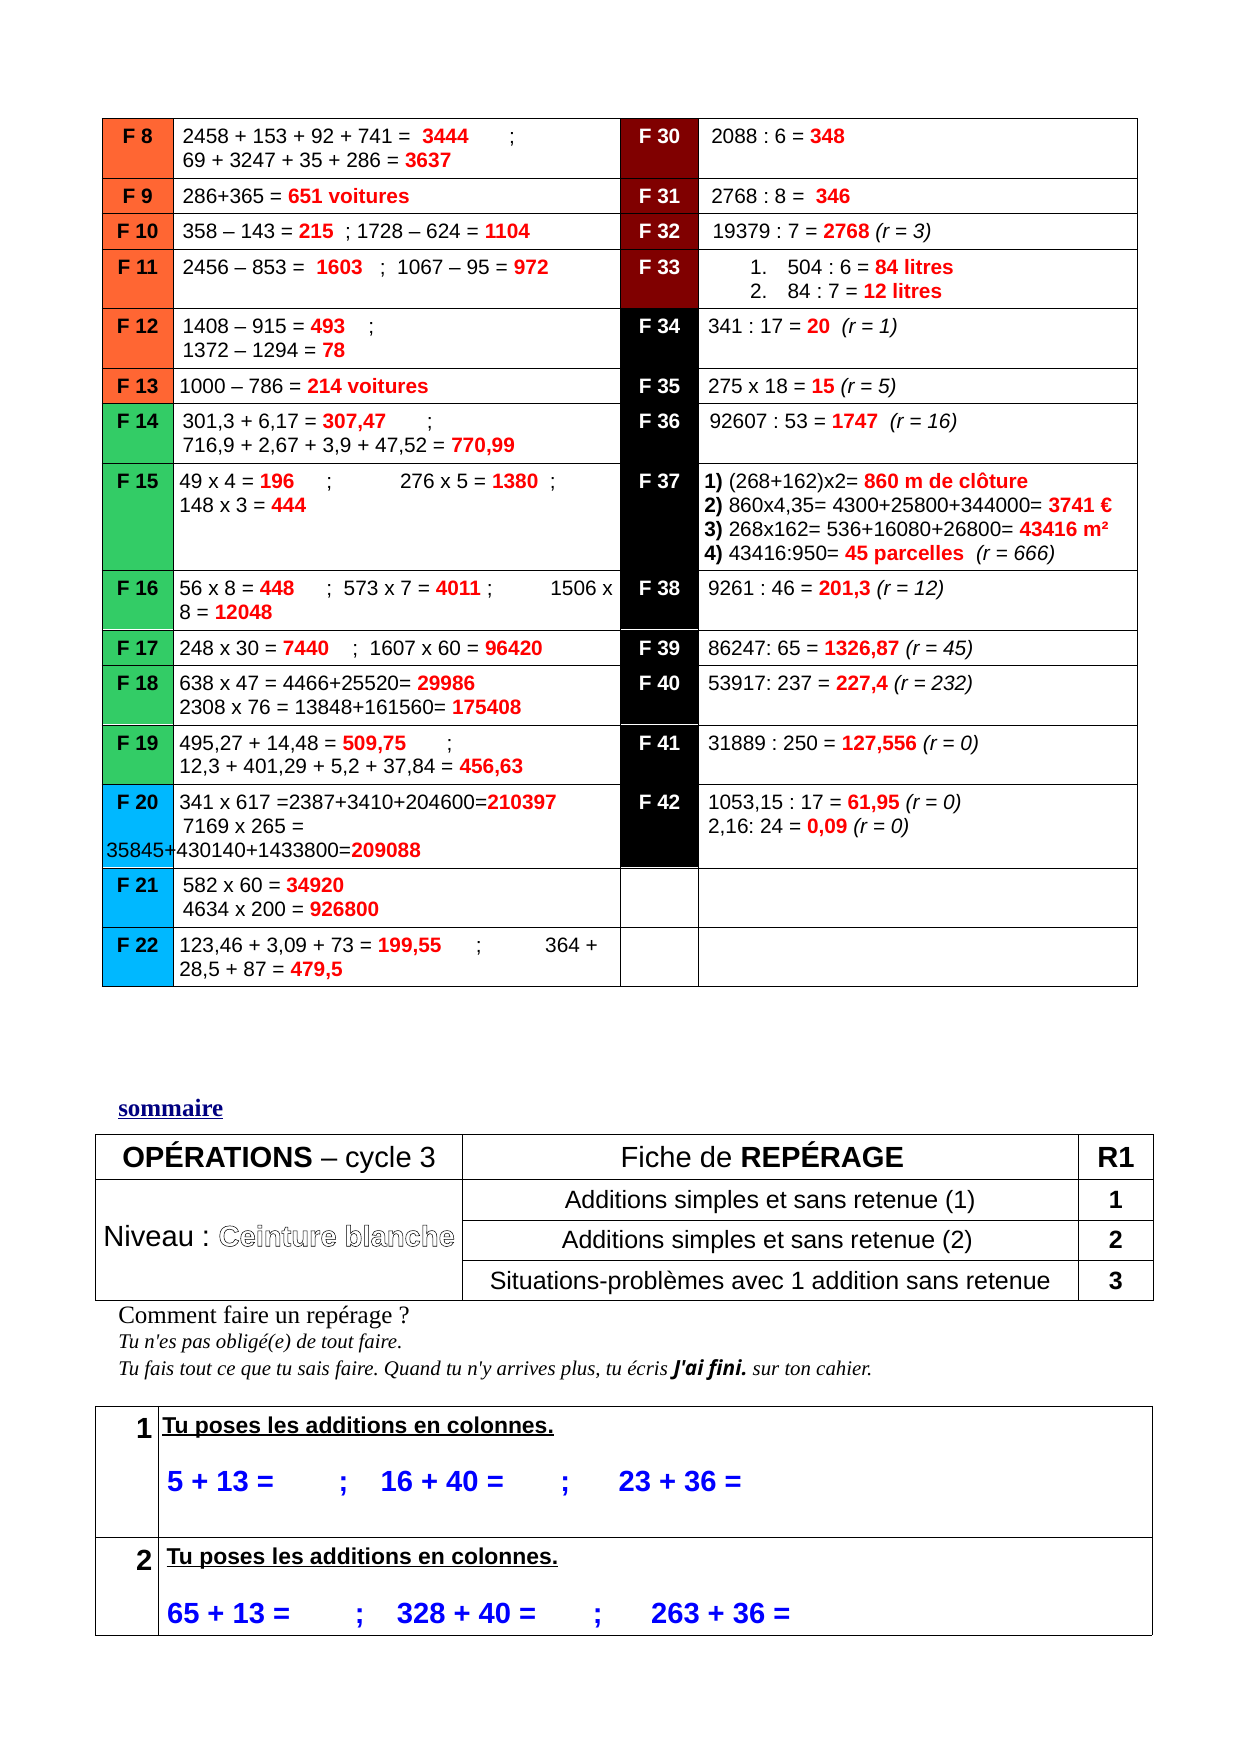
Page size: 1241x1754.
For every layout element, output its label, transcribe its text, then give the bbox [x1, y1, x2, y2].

table_cell 358 – 143 = 215 ; 1728 – 624 = 1104 [174, 214, 620, 249]
table_cell 2088 : 6 = 348 [699, 119, 1137, 178]
table_cell 2456 – 853 = 1603 ; 1067 – 95 = 972 [174, 250, 620, 308]
table_cell Niveau : Ceinture blanche [96, 1180, 462, 1300]
table_cell F 20 [103, 785, 173, 867]
table_cell F 16 [103, 571, 173, 629]
table_cell F 34 [621, 309, 698, 368]
table_cell 2 [1079, 1221, 1153, 1260]
text sommaire [118, 1093, 1122, 1122]
table_cell F 38 [621, 571, 698, 629]
table_cell 1) (268+162)x2= 860 m de clôture 2) 860x4,35= 4300+25800+344000= 3741 € 3) 268x162= 536+16080+26800= 43416 m² 4) 43416:950= 45 parcelles (r = 666) [699, 464, 1137, 570]
table_header opérations – cycle 3 [96, 1135, 462, 1179]
table_cell [621, 928, 698, 986]
table_header 1 [96, 1407, 158, 1537]
table_cell [699, 928, 1137, 986]
table_cell 49 x 4 = 196 ; 276 x 5 = 1380 ; 148 x 3 = 444 [174, 464, 620, 570]
table_cell F 32 [621, 214, 698, 249]
table_cell 341 : 17 = 20 (r = 1) [699, 309, 1137, 368]
table_cell Tu poses les additions en colonnes. 65 + 13 = ; 328 + 40 = ; 263 + 36 = [159, 1538, 1152, 1635]
table_cell 1053,15 : 17 = 61,95 (r = 0) 2,16: 24 = 0,09 (r = 0) [699, 785, 1137, 867]
table_cell 53917: 237 = 227,4 (r = 232) [699, 666, 1137, 724]
table_cell 1408 – 915 = 493 ; 1372 – 1294 = 78 [174, 309, 620, 368]
table_cell F 18 [103, 666, 173, 724]
table_cell F 31 [621, 179, 698, 213]
table_cell [621, 869, 698, 927]
table_cell 2458 + 153 + 92 + 741 = 3444 ; 69 + 3247 + 35 + 286 = 3637 [174, 119, 620, 178]
table_cell F 8 [103, 119, 173, 178]
table_cell 56 x 8 = 448 ; 573 x 7 = 4011 ; 1506 x 8 = 12048 [174, 571, 620, 629]
table_cell F 17 [103, 631, 173, 665]
text Tu n'es pas obligé(e) de tout faire. [118, 1329, 1122, 1353]
table_header Additions simples et sans retenue (1) [463, 1180, 1078, 1220]
table_cell F 9 [103, 179, 173, 213]
table_cell 2768 : 8 = 346 [699, 179, 1137, 213]
table_cell 19379 : 7 = 2768 (r = 3) [699, 214, 1137, 249]
table_cell 9261 : 46 = 201,3 (r = 12) [699, 571, 1137, 629]
table_cell 582 x 60 = 34920 4634 x 200 = 926800 [174, 869, 620, 927]
table_cell F 15 [103, 464, 173, 570]
table_cell 1000 – 786 = 214 voitures [174, 369, 620, 403]
table_cell F 30 [621, 119, 698, 178]
table_cell F 21 [103, 869, 173, 927]
table_header Tu poses les additions en colonnes. 5 + 13 = ; 16 + 40 = ; 23 + 36 = [159, 1407, 1152, 1537]
table_cell F 19 [103, 726, 173, 784]
table_cell F 42 [621, 785, 698, 867]
table_cell 2 [96, 1538, 158, 1635]
table_cell F 40 [621, 666, 698, 724]
text Tu fais tout ce que tu sais faire. Quand tu n'y arrives plus, tu écris J'ai fini. sur ton cahier. [118, 1353, 1122, 1382]
table_cell 504 : 6 = 84 litres 84 : 7 = 12 litres [699, 250, 1137, 308]
table_cell F 14 [103, 404, 173, 463]
table_cell F 39 [621, 631, 698, 665]
table_header R1 [1079, 1135, 1153, 1179]
table_cell [699, 869, 1137, 927]
table_cell Additions simples et sans retenue (2) [463, 1221, 1078, 1260]
table_cell 92607 : 53 = 1747 (r = 16) [699, 404, 1137, 463]
table_cell F 13 [103, 369, 173, 403]
table_cell Situations-problèmes avec 1 addition sans retenue [463, 1261, 1078, 1300]
table_cell F 35 [621, 369, 698, 403]
table_cell F 10 [103, 214, 173, 249]
table_cell 123,46 + 3,09 + 73 = 199,55 ; 364 + 28,5 + 87 = 479,5 [174, 928, 620, 986]
table_cell 3 [1079, 1261, 1153, 1300]
table_cell F 12 [103, 309, 173, 368]
text Comment faire un repérage ? [118, 1301, 1122, 1329]
table_cell 86247: 65 = 1326,87 (r = 45) [699, 631, 1137, 665]
table_cell F 33 [621, 250, 698, 308]
table_cell F 37 [621, 464, 698, 570]
table_cell F 36 [621, 404, 698, 463]
table_cell 495,27 + 14,48 = 509,75 ; 12,3 + 401,29 + 5,2 + 37,84 = 456,63 [174, 726, 620, 784]
table_header Fiche de Repérage [463, 1135, 1078, 1179]
table_cell 286+365 = 651 voitures [174, 179, 620, 213]
table_cell 248 x 30 = 7440 ; 1607 x 60 = 96420 [174, 631, 620, 665]
table_cell F 11 [103, 250, 173, 308]
table_cell 638 x 47 = 4466+25520= 29986 2308 x 76 = 13848+161560= 175408 [174, 666, 620, 724]
table_cell F 41 [621, 726, 698, 784]
table_cell 301,3 + 6,17 = 307,47 ; 716,9 + 2,67 + 3,9 + 47,52 = 770,99 [174, 404, 620, 463]
table_cell 341 x 617 =2387+3410+204600=210397 7169 x 265 = 35845+430140+1433800=209088 [174, 785, 620, 867]
table_cell 31889 : 250 = 127,556 (r = 0) [699, 726, 1137, 784]
table_cell F 22 [103, 928, 173, 986]
table_header 1 [1079, 1180, 1153, 1220]
table_cell 275 x 18 = 15 (r = 5) [699, 369, 1137, 403]
